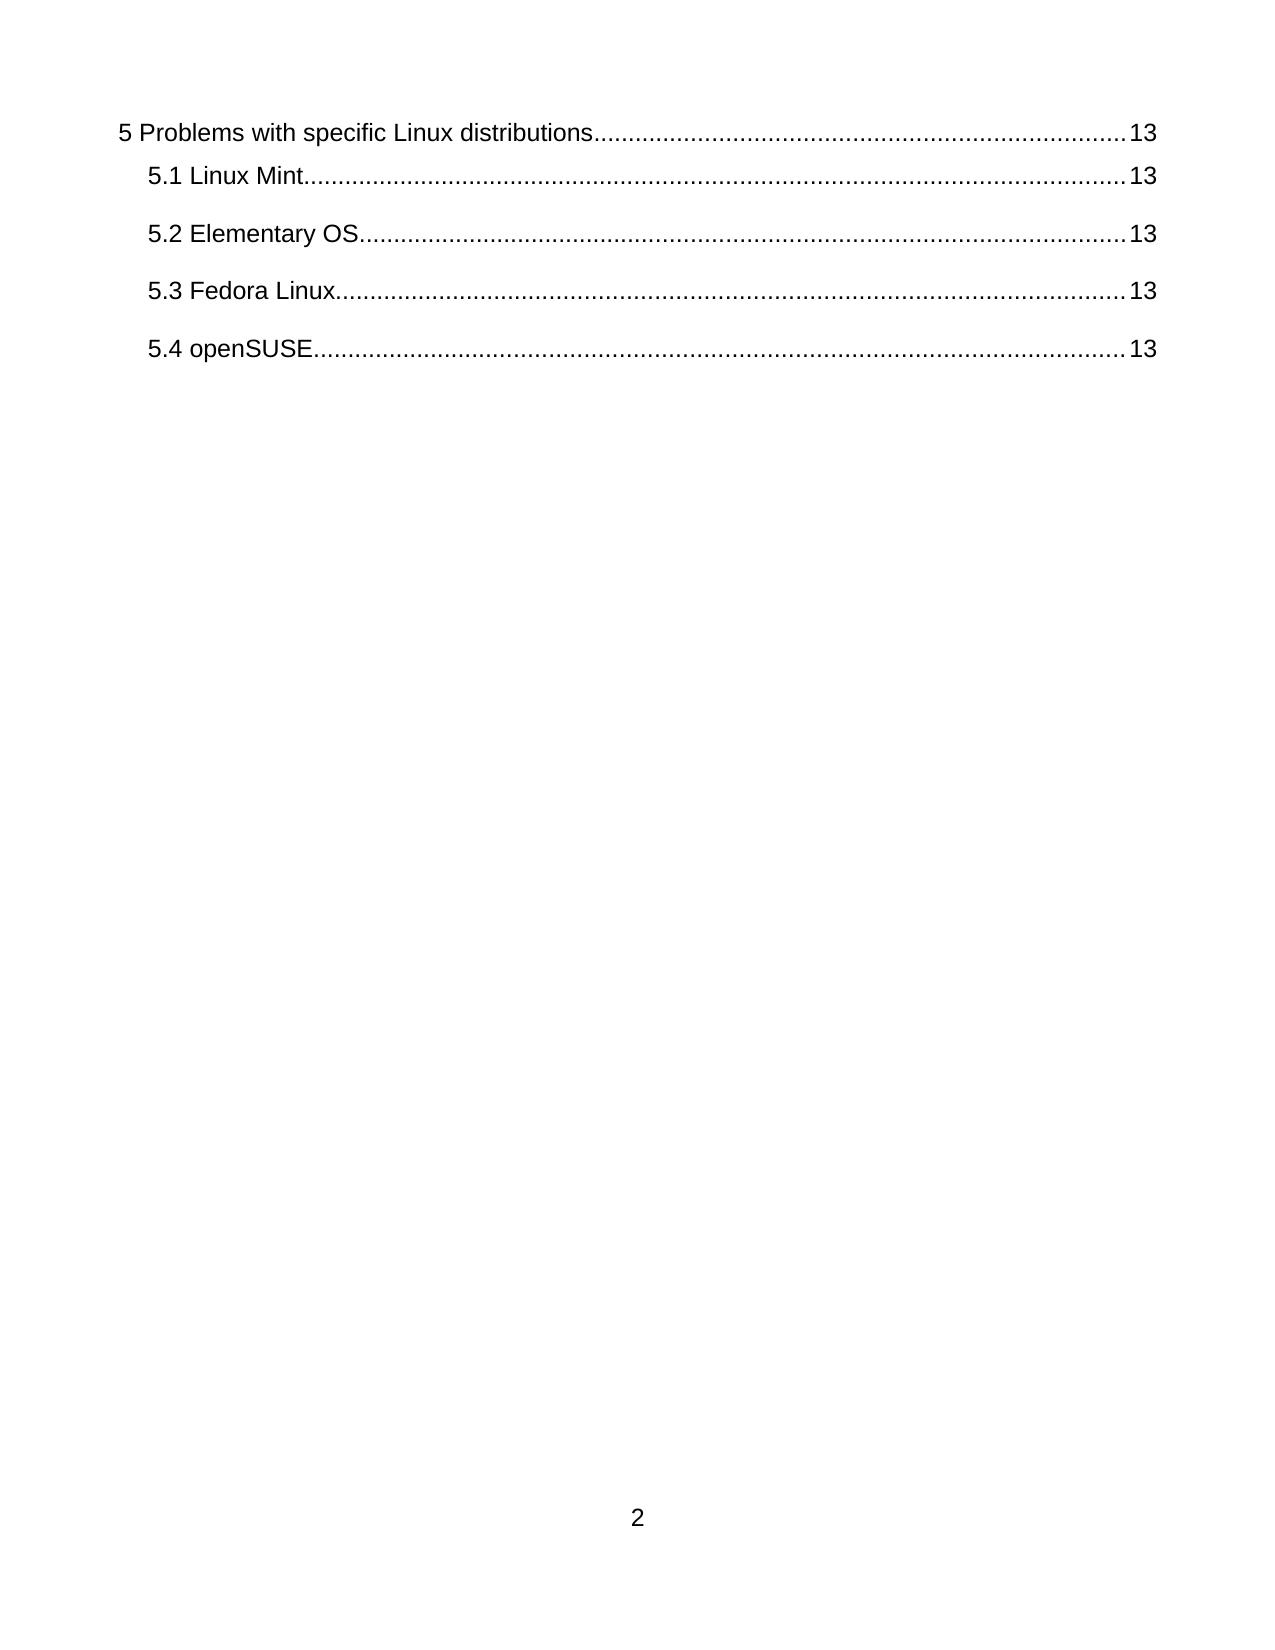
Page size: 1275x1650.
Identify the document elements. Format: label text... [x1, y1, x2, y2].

text 5.1 Linux Mint 13 [148, 161, 1157, 190]
text 5 Problems with specific Linux distributions 13 [118, 118, 1157, 147]
text 5.4 openSUSE 13 [148, 334, 1157, 362]
text 5.2 Elementary OS 13 [148, 219, 1157, 247]
text 5.3 Fedora Linux 13 [148, 276, 1157, 305]
